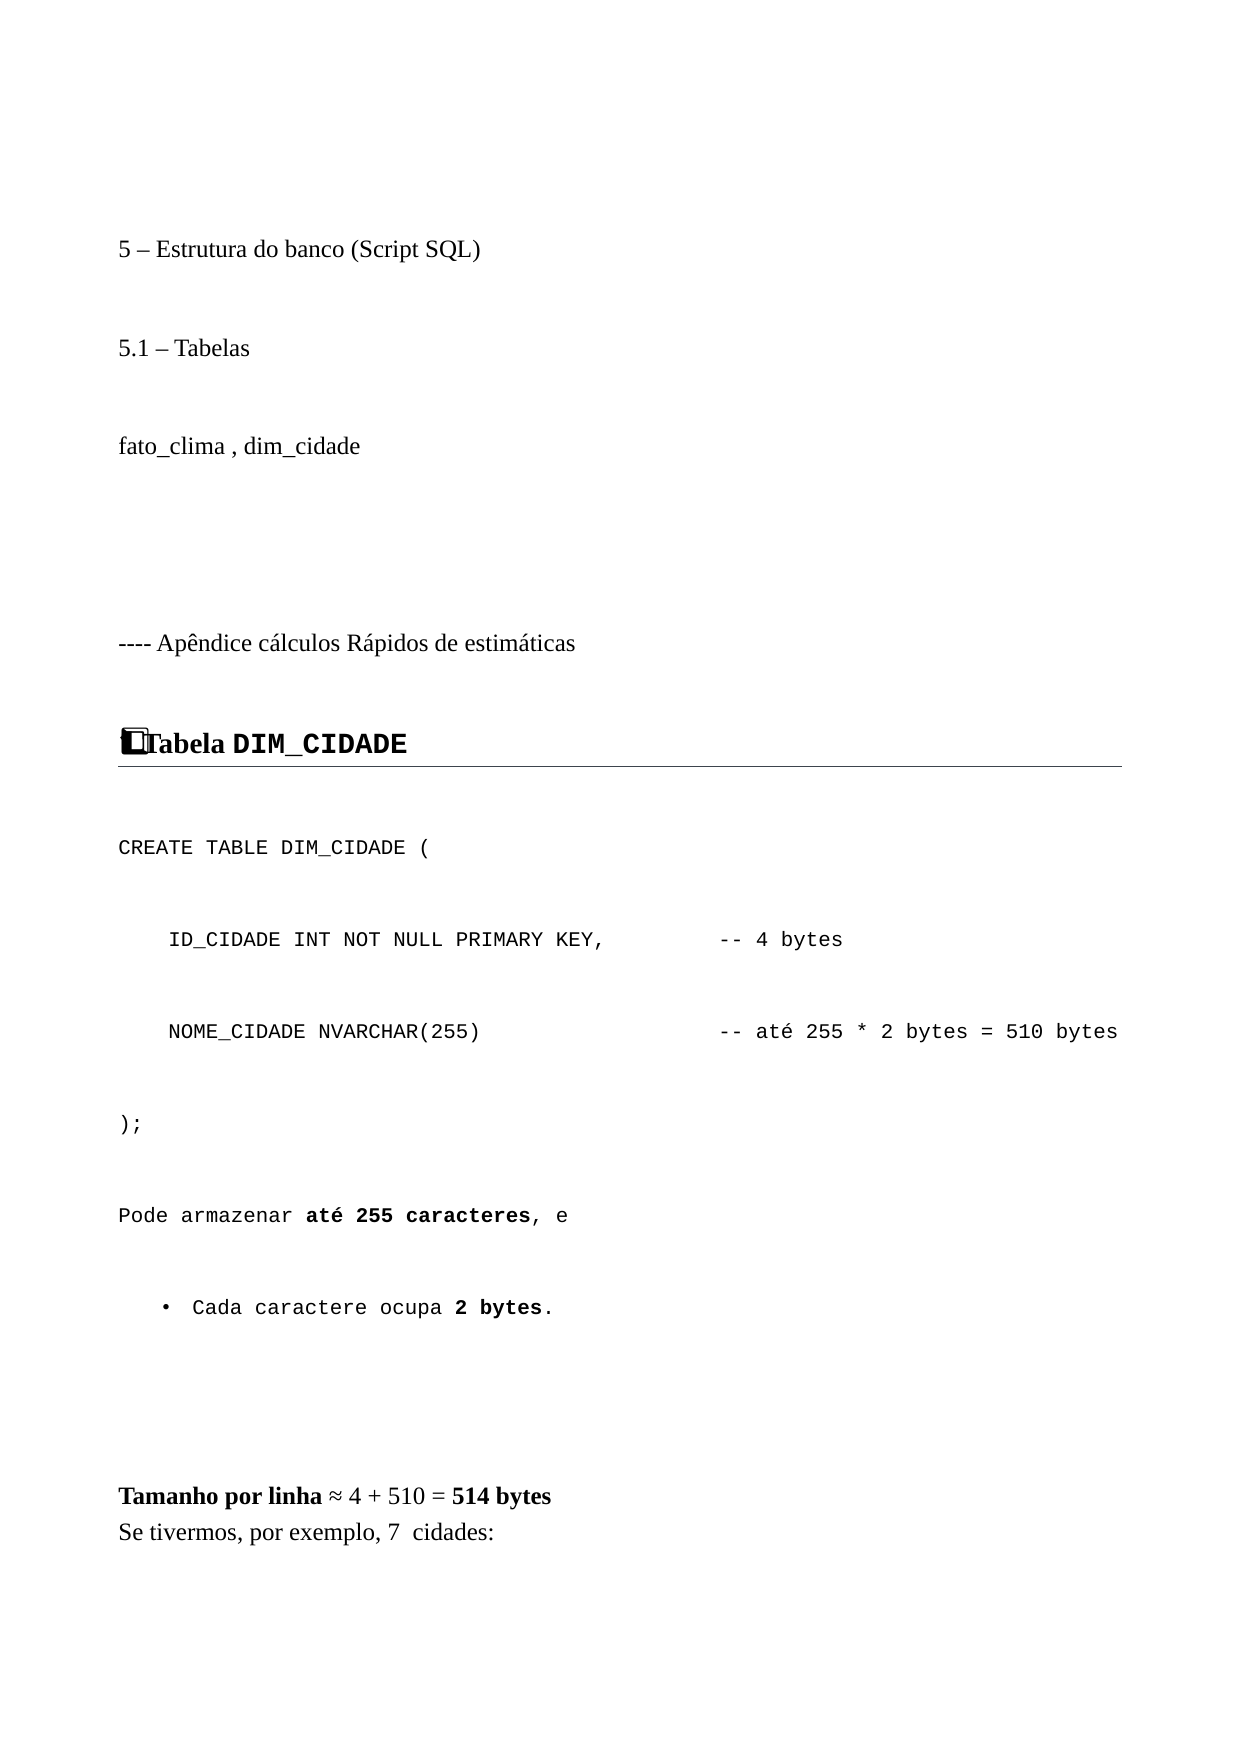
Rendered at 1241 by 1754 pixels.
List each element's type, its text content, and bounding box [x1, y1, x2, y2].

list Cada caractere ocupa 2 bytes. [162, 1297, 1122, 1321]
text ); [118, 1113, 1122, 1137]
text 5 – Estrutura do banco (Script SQL) [118, 234, 1122, 263]
text ID_CIDADE INT NOT NULL PRIMARY KEY, -- 4 bytes [118, 929, 1122, 953]
text 5.1 – Tabelas [118, 333, 1122, 362]
text ---- Apêndice cálculos Rápidos de estimáticas [118, 628, 1122, 657]
subtitle 1️⃣ Tabela DIM_CIDADE [118, 727, 1122, 766]
text fato_clima , dim_cidade [118, 431, 1122, 460]
text Pode armazenar até 255 caracteres, e [118, 1205, 1122, 1229]
text CREATE TABLE DIM_CIDADE ( [118, 837, 1122, 861]
text NOME_CIDADE NVARCHAR(255) -- até 255 * 2 bytes = 510 bytes [118, 1021, 1122, 1045]
text Tamanho por linha ≈ 4 + 510 = 514 bytes Se tivermos, por exemplo, 7 cidades: [118, 1481, 1122, 1546]
